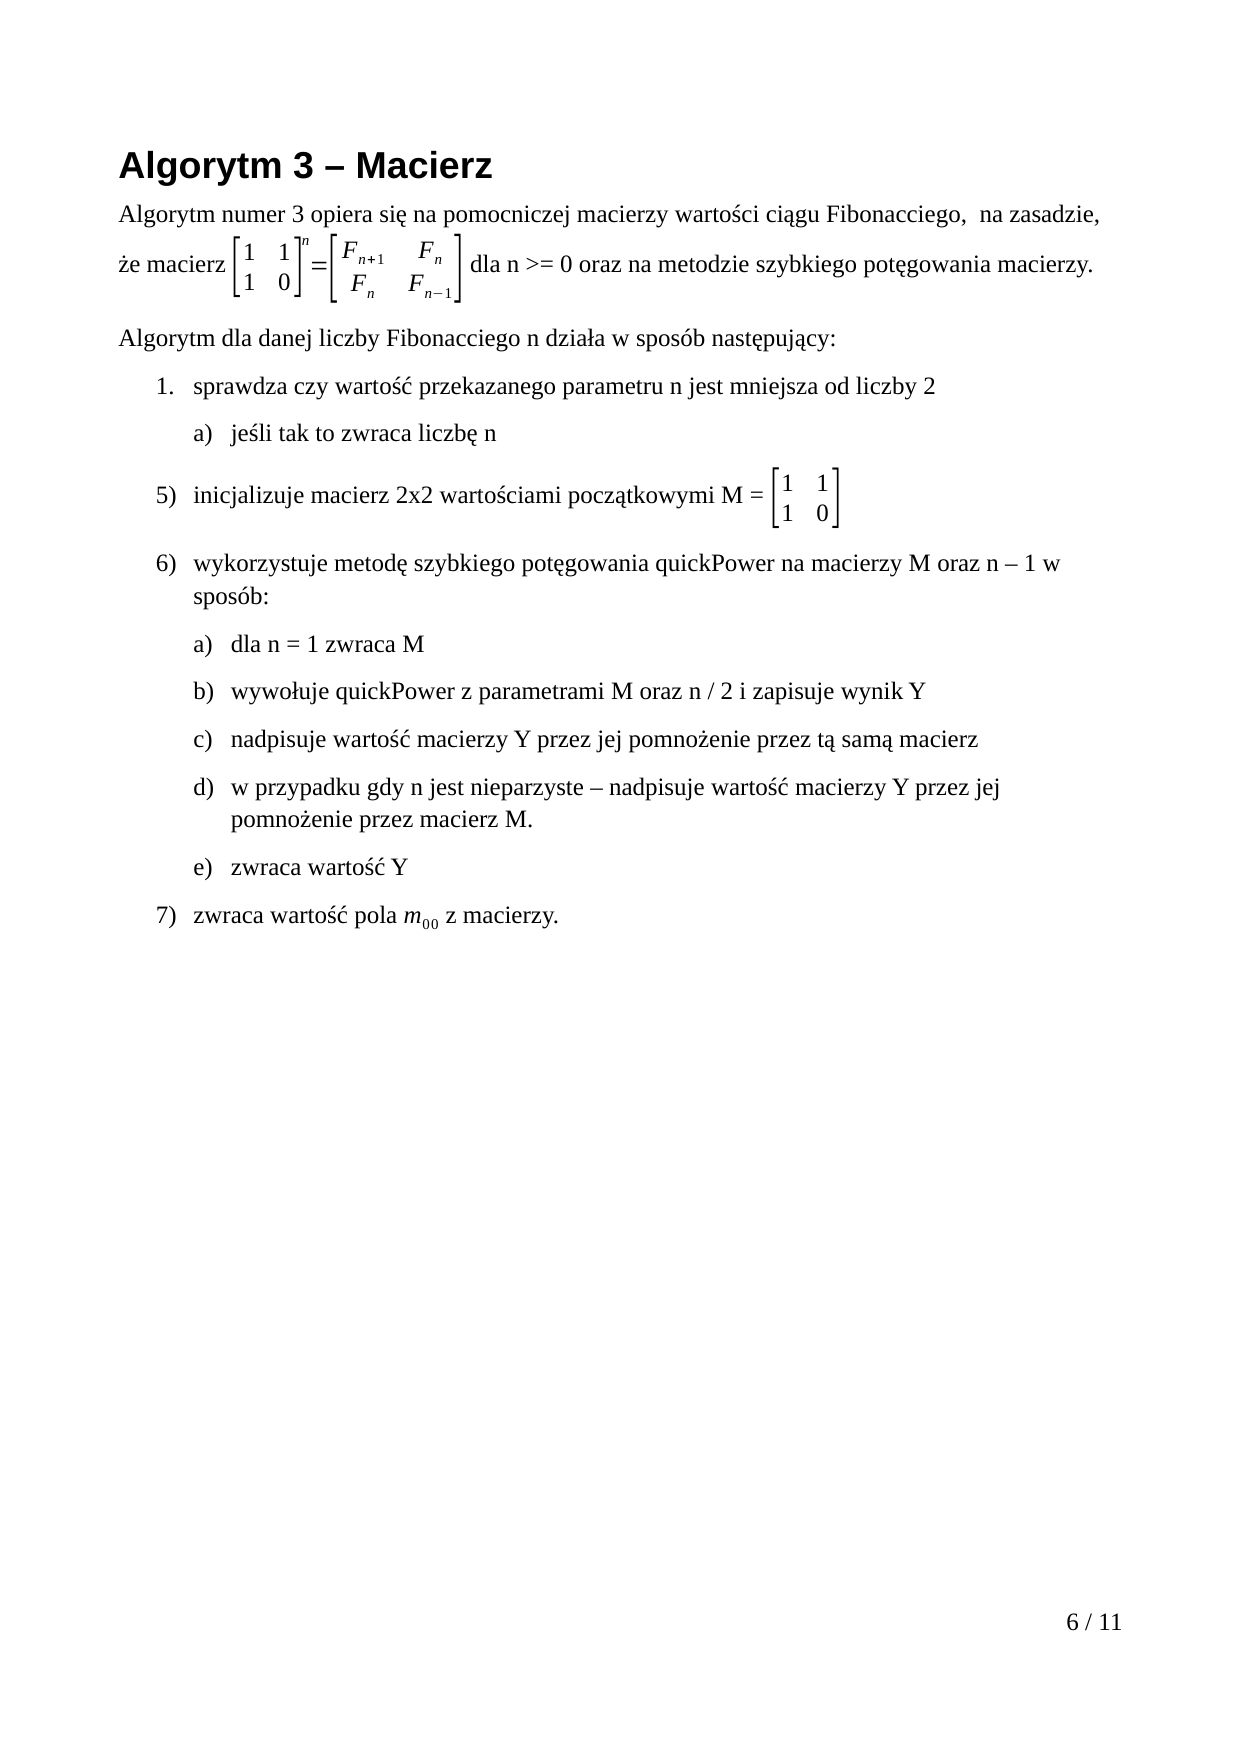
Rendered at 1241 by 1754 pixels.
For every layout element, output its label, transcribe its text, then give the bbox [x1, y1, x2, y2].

text Algorytm numer 3 opiera się na pomocniczej macierzy wartości ciągu Fibonacciego, na zasadzie, że macierz dla n >= 0 oraz na metodzie szybkiego potęgowania macierzy. [118, 199, 1122, 304]
list sprawdza czy wartość przekazanego parametru n jest mniejsza od liczby 2 [156, 371, 1122, 399]
text Algorytm dla danej liczby Fibonacciego n działa w sposób następujący: [118, 323, 1122, 352]
list w przypadku gdy n jest nieparzyste – nadpisuje wartość macierzy Y przez jej pomnożenie przez macierz M. [193, 772, 1122, 833]
list jeśli tak to zwraca liczbę n [193, 418, 1122, 447]
list zwraca wartość pola z macierzy. [156, 900, 1122, 932]
list dla n = 1 zwraca M [193, 629, 1122, 657]
list wywołuje quickPower z parametrami M oraz n / 2 i zapisuje wynik Y [193, 676, 1122, 705]
list zwraca wartość Y [193, 852, 1122, 881]
subtitle Algorytm 3 – Macierz [118, 143, 1122, 186]
list nadpisuje wartość macierzy Y przez jej pomnożenie przez tą samą macierz [193, 724, 1122, 753]
list inicjalizuje macierz 2x2 wartościami początkowymi M = [156, 466, 1122, 529]
list wykorzystuje metodę szybkiego potęgowania quickPower na macierzy M oraz n – 1 w sposób: [156, 548, 1122, 610]
